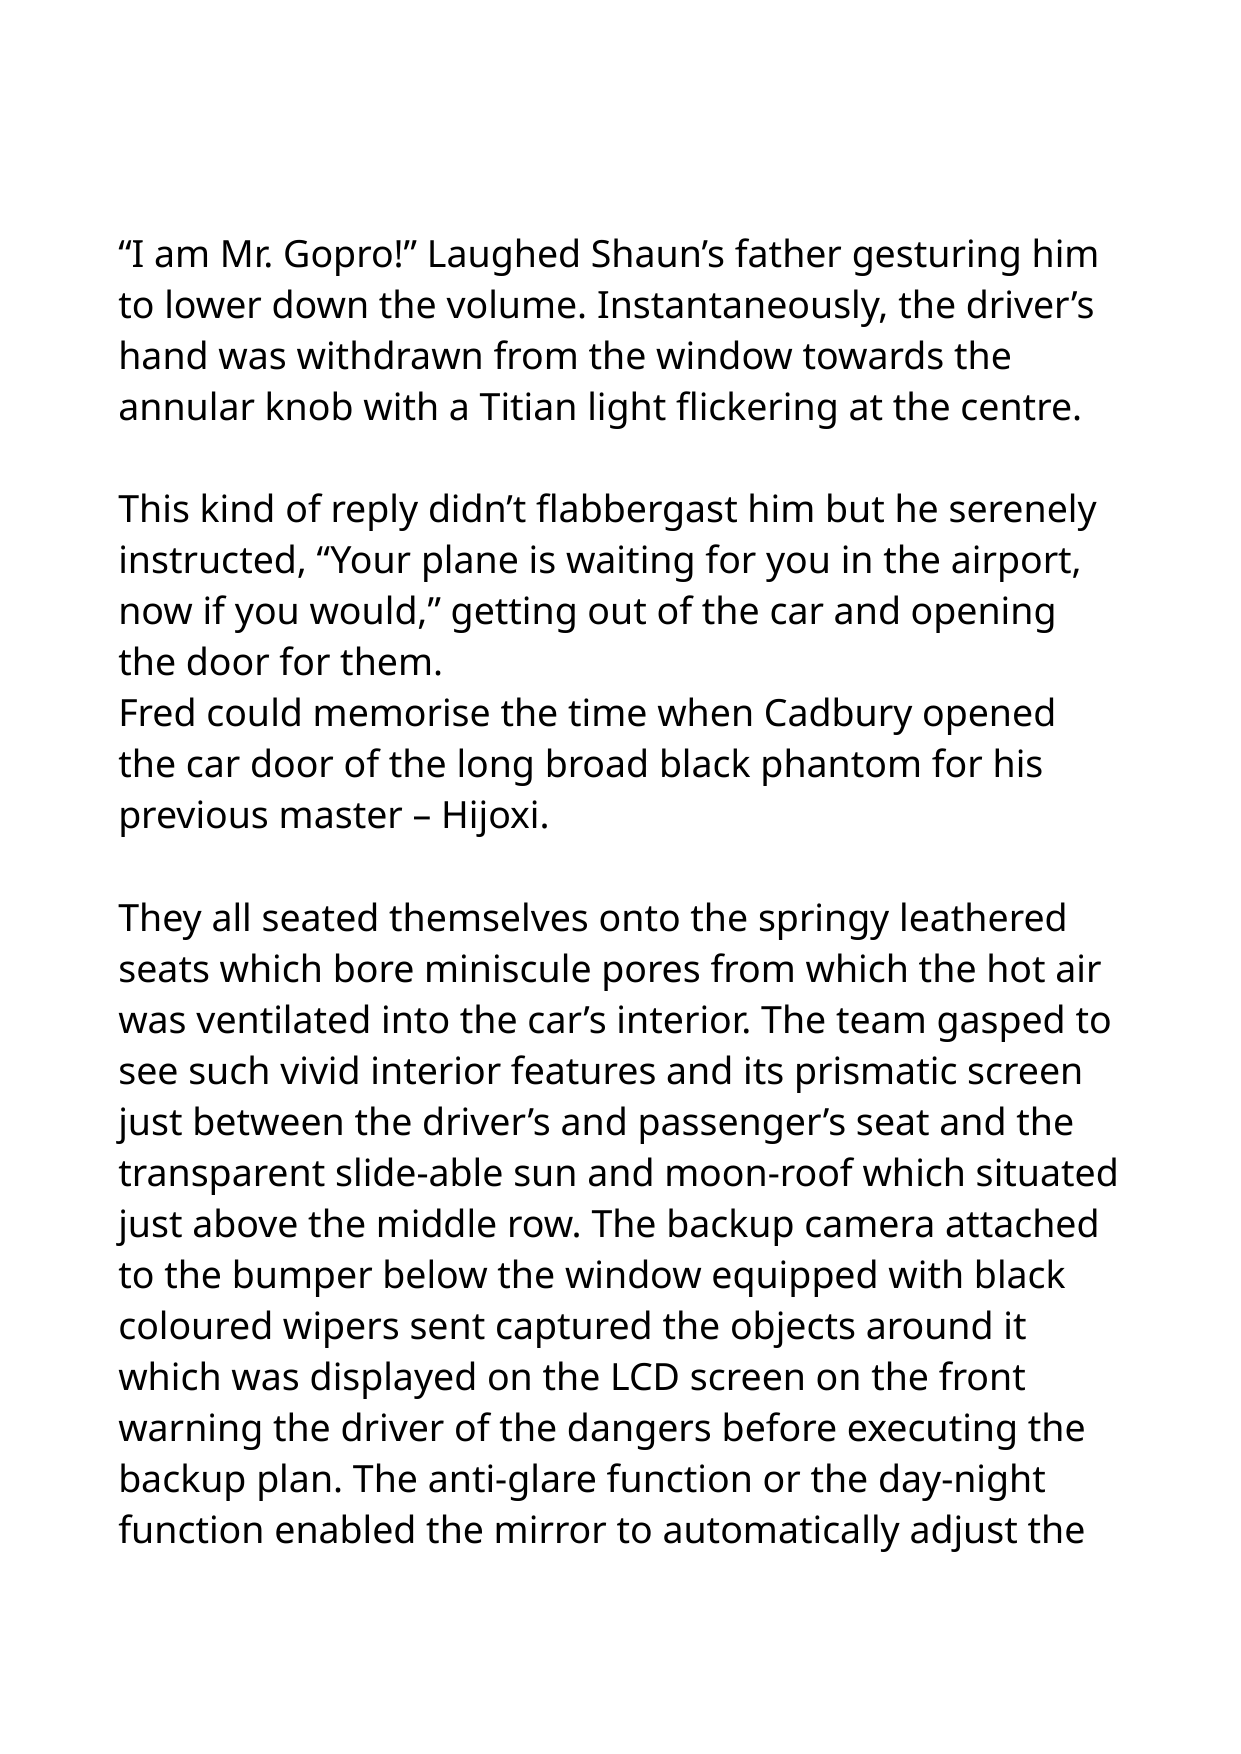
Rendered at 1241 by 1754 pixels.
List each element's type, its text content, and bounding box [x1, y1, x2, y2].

text They all seated themselves onto the springy leathered seats which bore miniscule pores from which the hot air was ventilated into the car’s interior. The team gasped to see such vivid interior features and its prismatic screen just between the driver’s and passenger’s seat and the transparent slide-able sun and moon-roof which situated just above the middle row. The backup camera attached to the bumper below the window equipped with black coloured wipers sent captured the objects around it which was displayed on the LCD screen on the front warning the driver of the dangers before executing the backup plan. The anti-glare function or the day-night function enabled the mirror to automatically adjust the [118, 891, 1122, 1554]
text Fred could memorise the time when Cadbury opened the car door of the long broad black phantom for his previous master – Hijoxi. [118, 687, 1122, 840]
text This kind of reply didn’t flabbergast him but he serenely instructed, “Your plane is waiting for you in the airport, now if you would,” getting out of the car and opening the door for them. [118, 483, 1122, 687]
text “I am Mr. Gopro!” Laughed Shaun’s father gesturing him to lower down the volume. Instantaneously, the driver’s hand was withdrawn from the window towards the annular knob with a Titian light flickering at the centre. [118, 227, 1122, 432]
